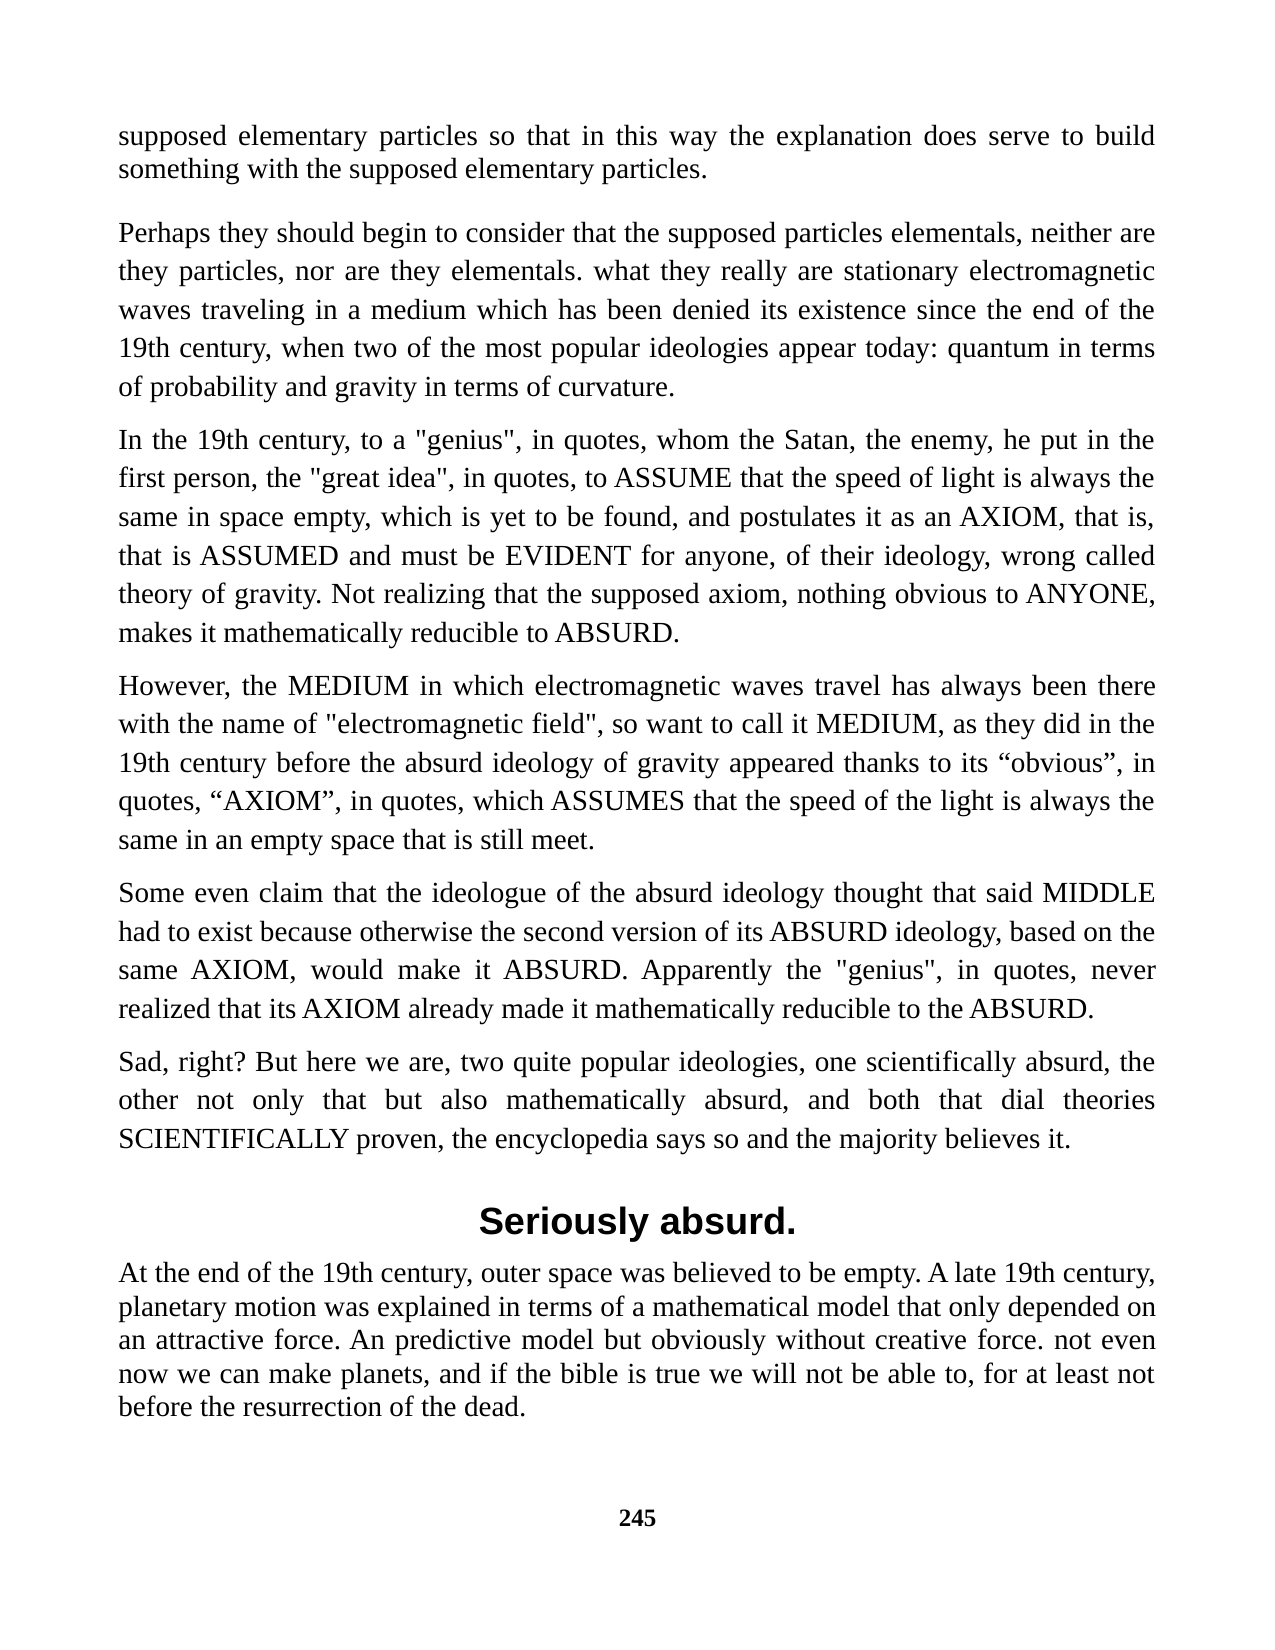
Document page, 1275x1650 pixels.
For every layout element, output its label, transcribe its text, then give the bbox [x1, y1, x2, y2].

text However, the MEDIUM in which electromagnetic waves travel has always been there with the name of "electromagnetic field", so want to call it MEDIUM, as they did in the 19th century before the absurd ideology of gravity appeared thanks to its “obvious”, in quotes, “AXIOM”, in quotes, which ASSUMES that the speed of the light is always the same in an empty space that is still meet. [118, 668, 1157, 856]
subtitle Seriously absurd. [118, 1199, 1157, 1243]
text At the end of the 19th century, outer space was believed to be empty. A late 19th century, planetary motion was explained in terms of a mathematical model that only depended on an attractive force. An predictive model but obviously without creative force. not even now we can make planets, and if the bible is true we will not be able to, for at least not before the resurrection of the dead. [118, 1255, 1157, 1423]
text Sad, right? But here we are, two quite popular ideologies, one scientifically absurd, the other not only that but also mathematically absurd, and both that dial theories SCIENTIFICALLY proven, the encyclopedia says so and the majority believes it. [118, 1044, 1157, 1154]
text Some even claim that the ideologue of the absurd ideology thought that said MIDDLE had to exist because otherwise the second version of its ABSURD ideology, based on the same AXIOM, would make it ABSURD. Apparently the "genius", in quotes, never realized that its AXIOM already made it mathematically reducible to the ABSURD. [118, 875, 1157, 1024]
text Perhaps they should begin to consider that the supposed particles elementals, neither are they particles, nor are they elementals. what they really are stationary electromagnetic waves traveling in a medium which has been denied its existence since the end of the 19th century, when two of the most popular ideologies appear today: quantum in terms of probability and gravity in terms of curvature. [118, 215, 1157, 402]
text supposed elementary particles so that in this way the explanation does serve to build something with the supposed elementary particles. [118, 118, 1157, 185]
text In the 19th century, to a "genius", in quotes, whom the Satan, the enemy, he put in the first person, the "great idea", in quotes, to ASSUME that the speed of light is always the same in space empty, which is yet to be found, and postulates it as an AXIOM, that is, that is ASSUMED and must be EVIDENT for anyone, of their ideology, wrong called theory of gravity. Not realizing that the supposed axiom, nothing obvious to ANYONE, makes it mathematically reducible to ABSURD. [118, 422, 1157, 648]
